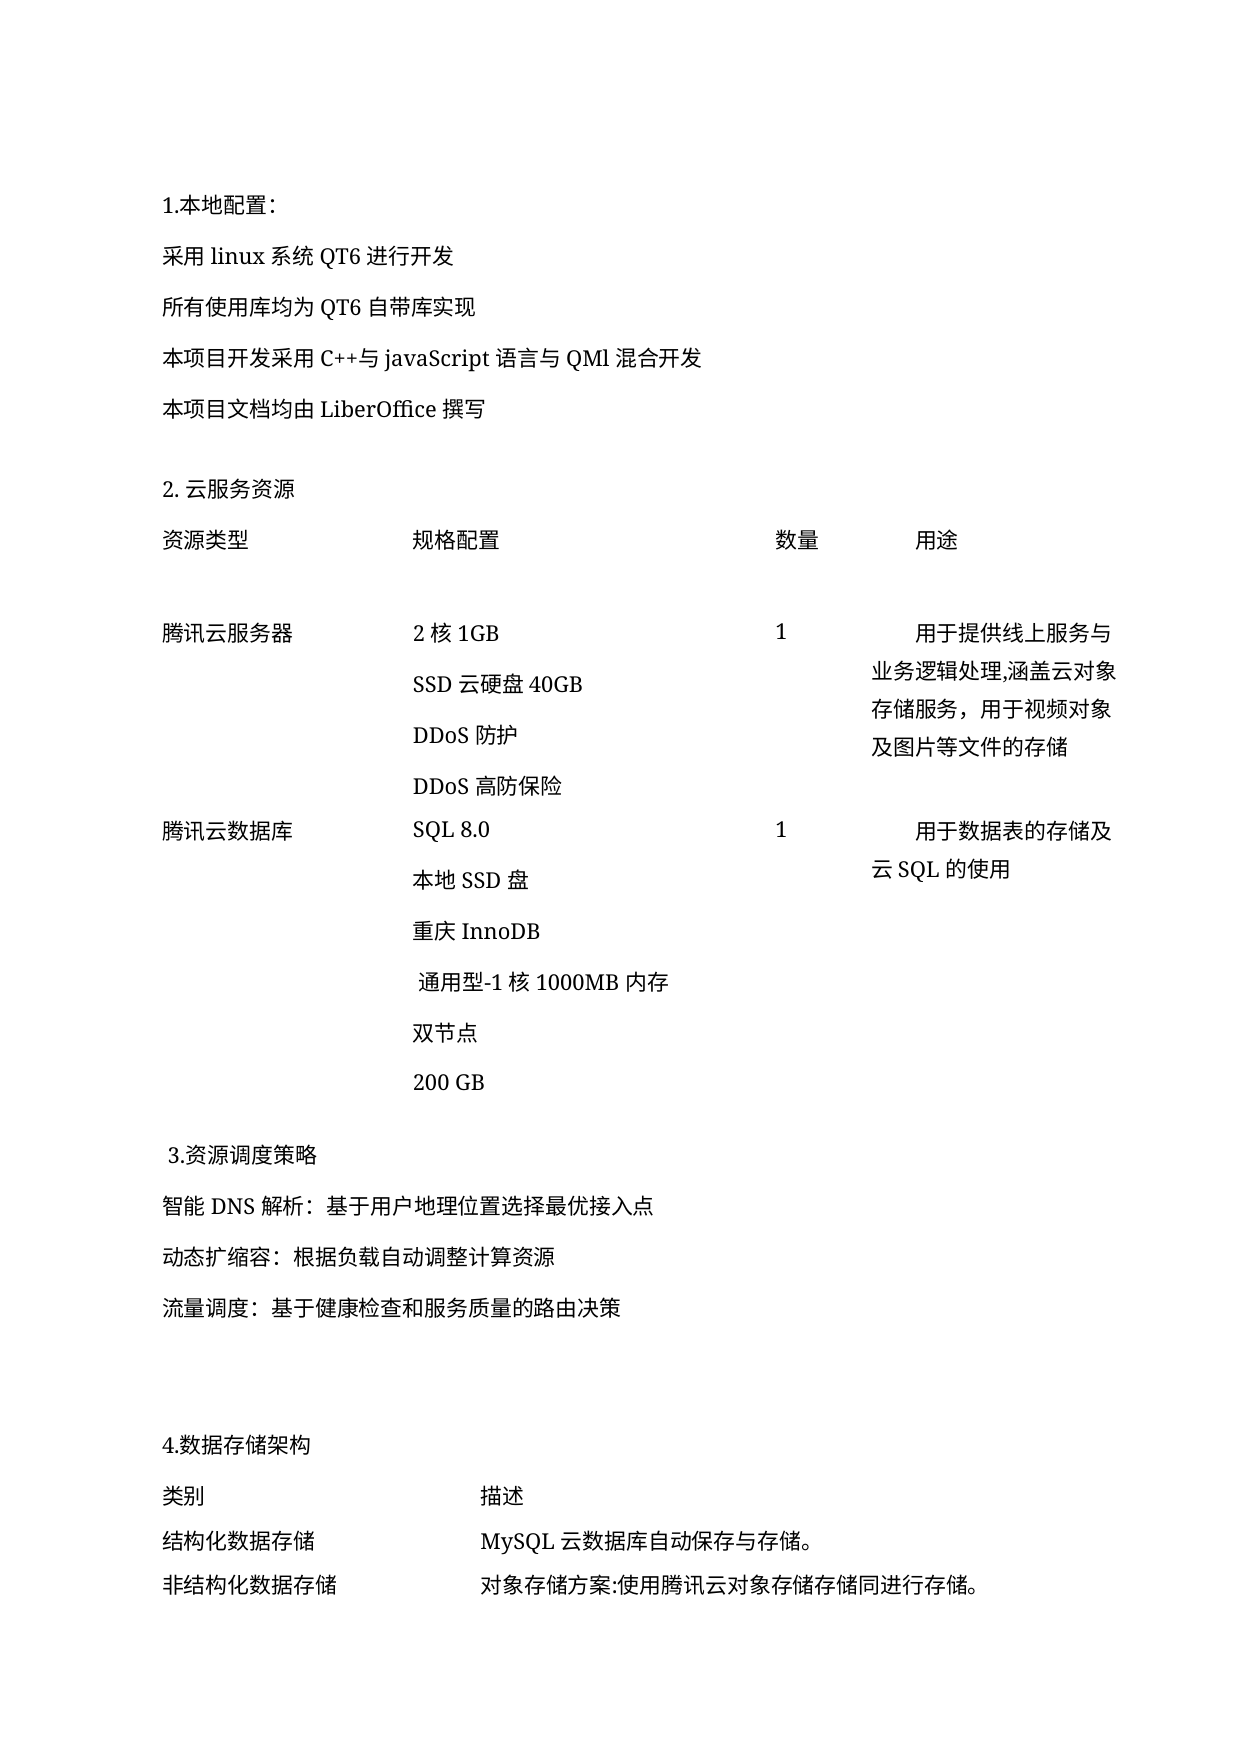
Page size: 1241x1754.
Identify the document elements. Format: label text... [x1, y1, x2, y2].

text 智能 DNS 解析：基于用户地理位置选择最优接入点 [118, 1189, 1122, 1221]
table_cell 2 核 1GB SSD 云硬盘 40GB DDoS 防护 DDoS 高防保险 [369, 610, 731, 807]
table_header 类别 [118, 1473, 436, 1517]
text 4.数据存储架构 [118, 1428, 1122, 1460]
text 采用 linux 系统 QT6 进行开发 [118, 239, 1122, 270]
text 1.本地配置： [118, 188, 1122, 219]
table_cell SQL 8.0 本地 SSD 盘 重庆 InnoDB 通用型-1 核 1000MB 内存 双节点 200 GB [369, 808, 731, 1103]
table_header 数量 [731, 516, 871, 610]
text 流量调度：基于健康检查和服务质量的路由决策 [118, 1291, 1122, 1323]
table_header 用途 [871, 516, 1122, 610]
table_header 描述 [436, 1473, 1122, 1517]
table_cell 1 [731, 610, 871, 807]
table_header 规格配置 [369, 516, 731, 610]
table_cell 非结构化数据存储 [118, 1562, 436, 1607]
table_cell 用于数据表的存储及云 SQL 的使用 [871, 808, 1122, 1103]
table_cell 对象存储方案:使用腾讯云对象存储存储同进行存储。 [436, 1562, 1122, 1607]
table_cell 结构化数据存储 [118, 1517, 436, 1562]
table_header 资源类型 [118, 516, 369, 610]
text 3.资源调度策略 [118, 1138, 1122, 1170]
text 动态扩缩容：根据负载自动调整计算资源 [118, 1240, 1122, 1272]
table_cell 腾讯云数据库 [118, 808, 369, 1103]
table_cell 用于提供线上服务与业务逻辑处理,涵盖云对象存储服务，用于视频对象及图片等文件的存储 [871, 610, 1122, 807]
table_cell 腾讯云服务器 [118, 610, 369, 807]
text 所有使用库均为 QT6 自带库实现 [118, 290, 1122, 321]
text 本项目文档均由 LiberOffice 撰写 [118, 392, 1122, 423]
text 本项目开发采用 C++与 javaScript 语言与 QMl 混合开发 [118, 341, 1122, 372]
table_cell MySQL 云数据库自动保存与存储。 [436, 1517, 1122, 1562]
table_cell 1 [731, 808, 871, 1103]
text 2. 云服务资源 [118, 472, 1122, 503]
